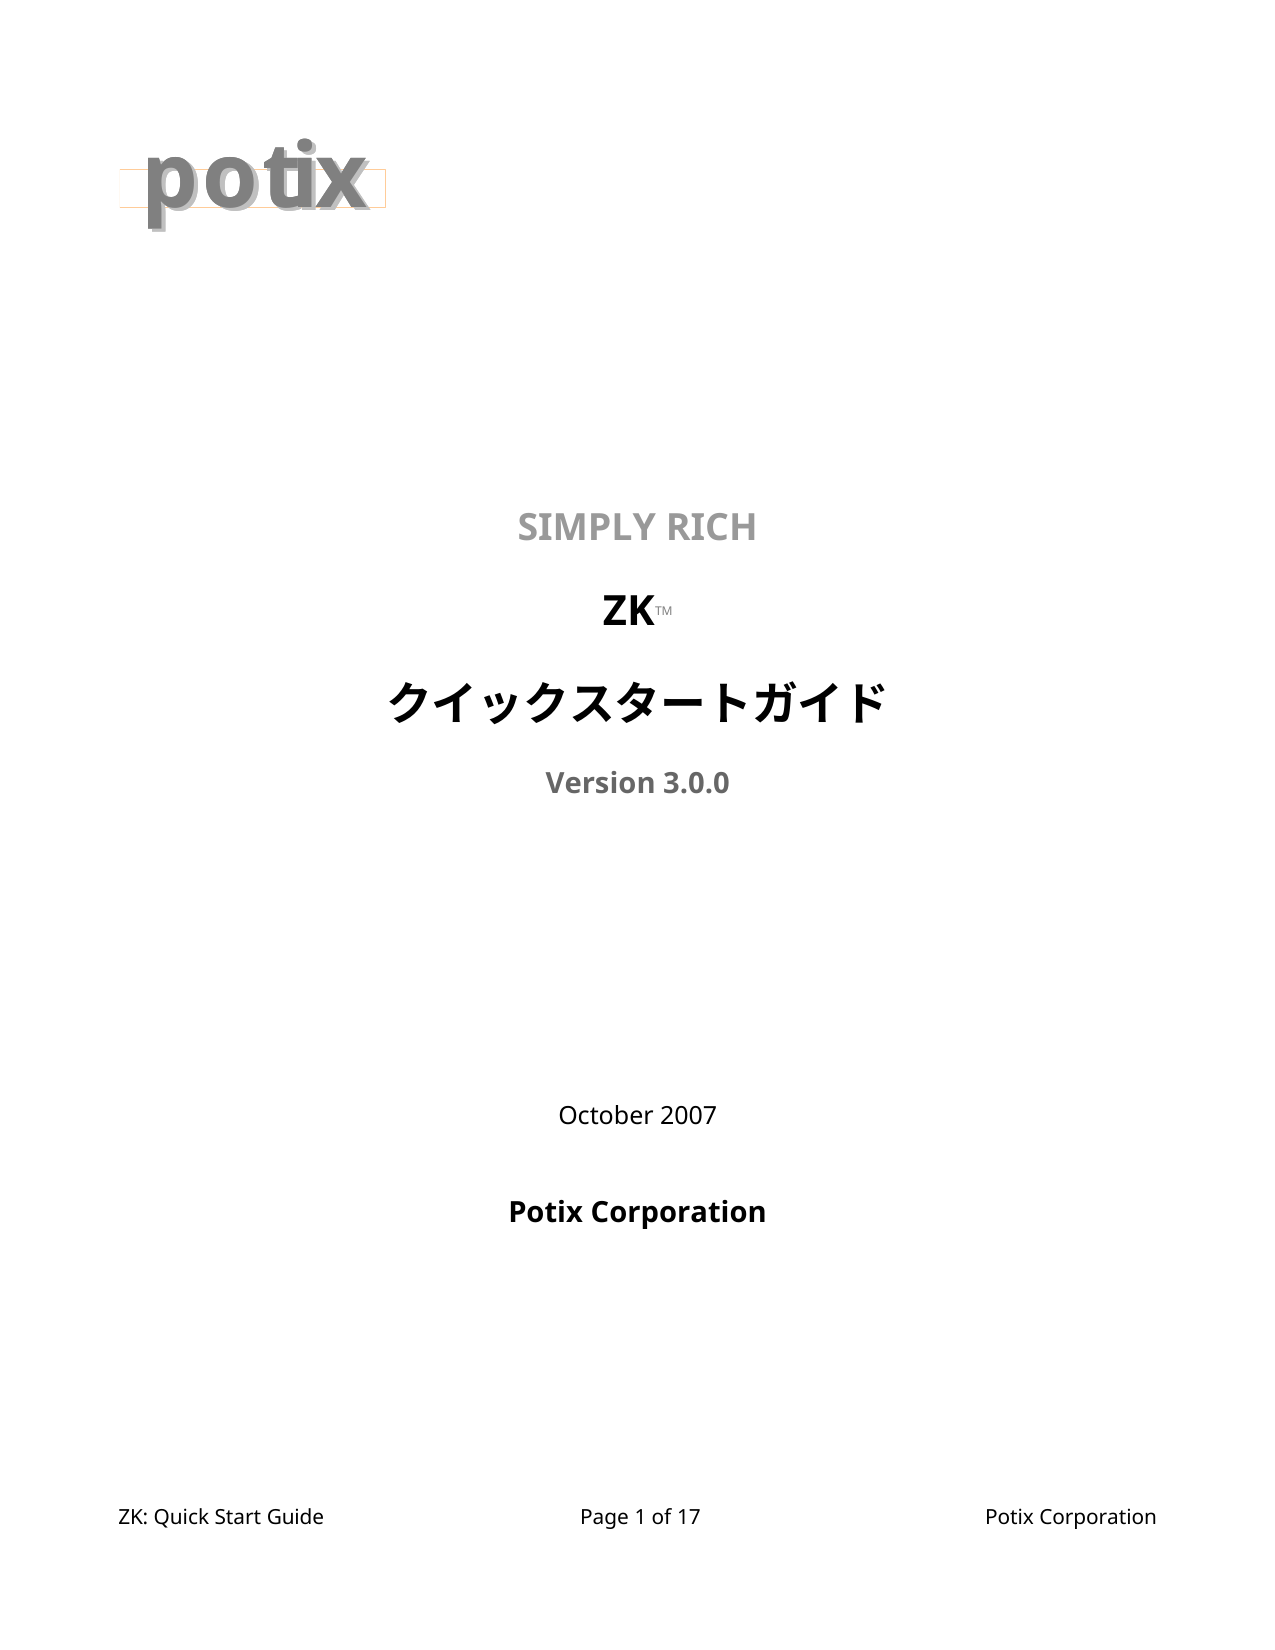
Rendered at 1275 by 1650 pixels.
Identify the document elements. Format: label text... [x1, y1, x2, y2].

text Potix Corporation [118, 1191, 1157, 1231]
text Version 3.0.0 [118, 763, 1157, 802]
text October 2007 [118, 1098, 1157, 1132]
text SIMPLY RICH [118, 500, 1157, 551]
text ZKTM [118, 580, 1157, 637]
text クイックスタートガイド [118, 667, 1157, 733]
